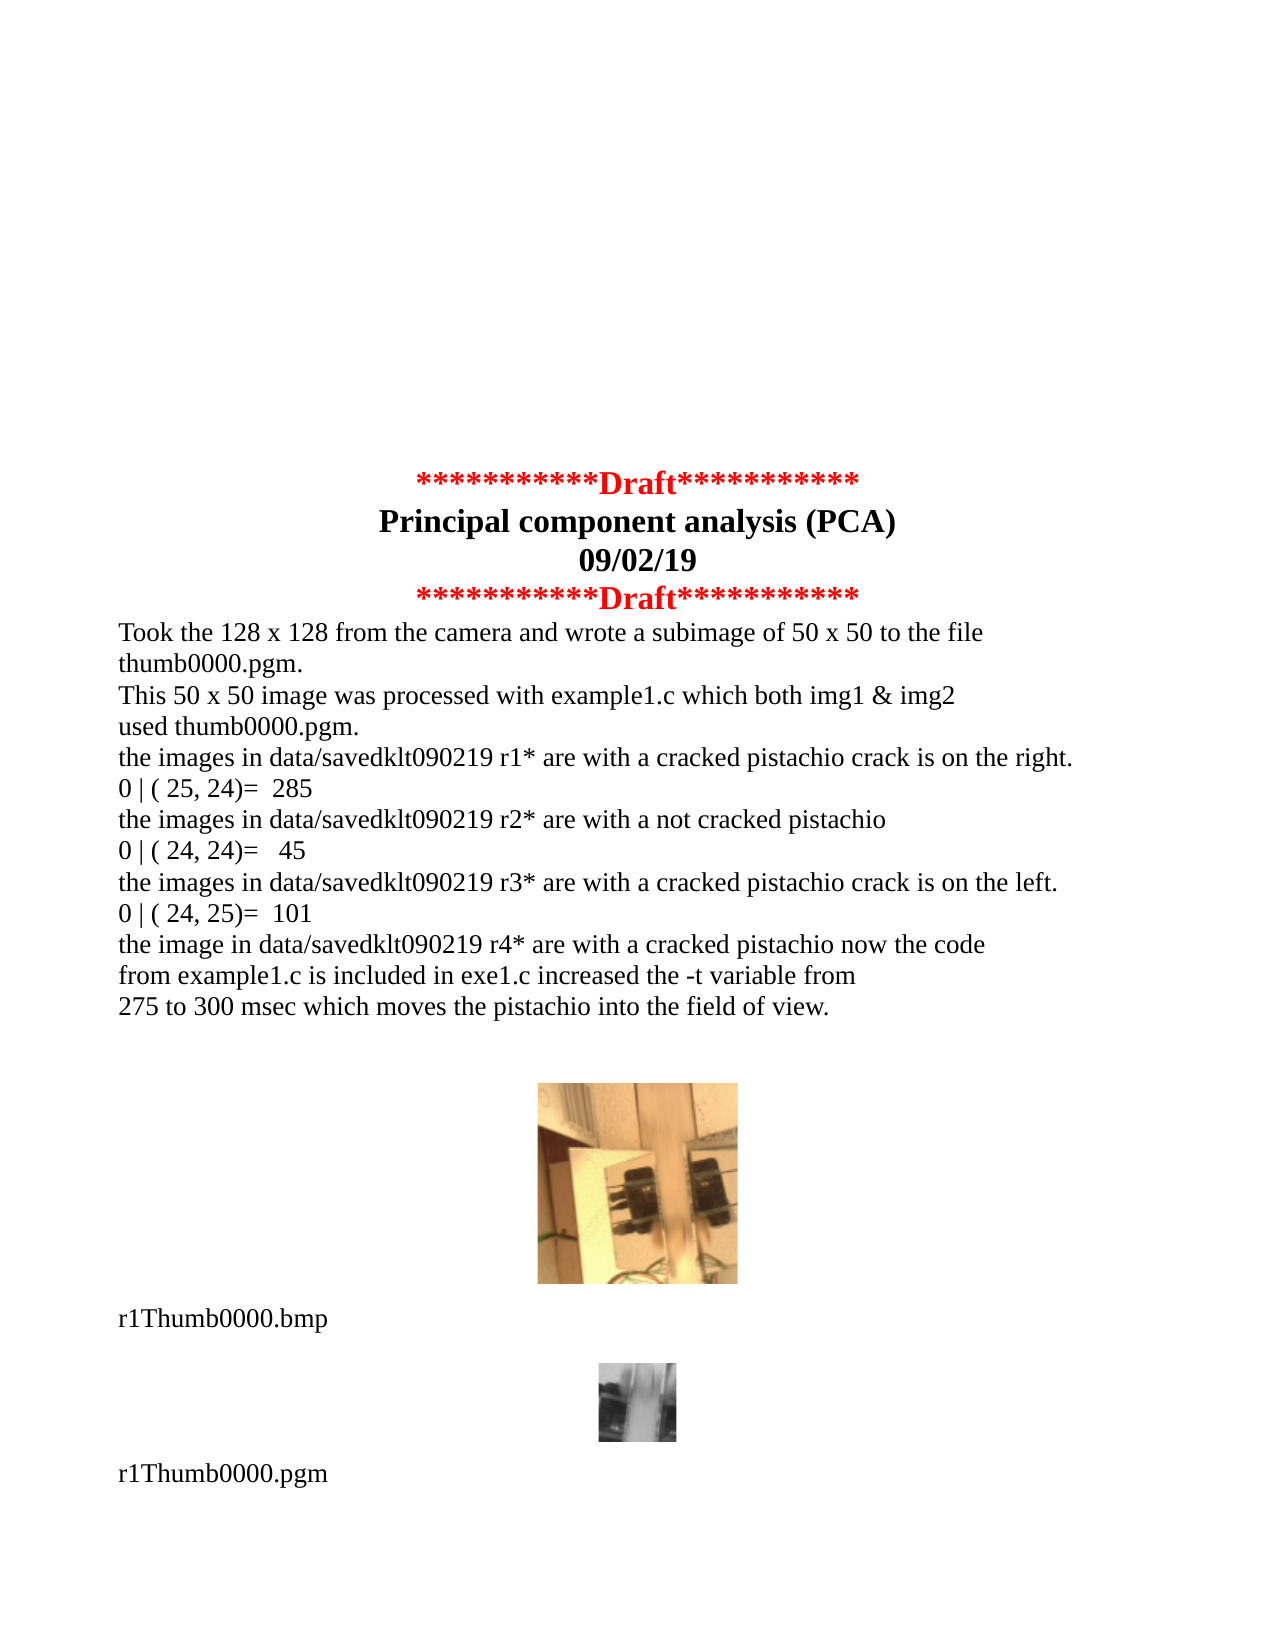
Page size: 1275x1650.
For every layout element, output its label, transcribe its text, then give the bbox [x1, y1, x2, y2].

text from example1.c is included in exe1.c increased the -t variable from [118, 959, 1157, 990]
text Principal component analysis (PCA) [118, 501, 1157, 540]
text This 50 x 50 image was processed with example1.c which both img1 & img2 [118, 679, 1157, 710]
text 0 | ( 25, 24)= 285 [118, 772, 1157, 803]
text the images in data/savedklt090219 r1* are with a cracked pistachio crack is on the right. [118, 741, 1157, 772]
text 0 | ( 24, 24)= 45 [118, 834, 1157, 866]
text ***********Draft*********** [118, 578, 1157, 616]
text r1Thumb0000.bmp [118, 1302, 1157, 1333]
text the images in data/savedklt090219 r3* are with a cracked pistachio crack is on the left. [118, 866, 1157, 897]
text 0 | ( 24, 25)= 101 [118, 897, 1157, 928]
text 275 to 300 msec which moves the pistachio into the field of view. [118, 990, 1157, 1021]
text Took the 128 x 128 from the camera and wrote a subimage of 50 x 50 to the file [118, 616, 1157, 648]
text the image in data/savedklt090219 r4* are with a cracked pistachio now the code [118, 928, 1157, 959]
picture [598, 1363, 677, 1442]
text 09/02/19 [118, 540, 1157, 578]
text thumb0000.pgm. [118, 648, 1157, 679]
text ***********Draft*********** [118, 463, 1157, 501]
text the images in data/savedklt090219 r2* are with a not cracked pistachio [118, 803, 1157, 834]
text used thumb0000.pgm. [118, 710, 1157, 741]
text r1Thumb0000.pgm [118, 1457, 1157, 1488]
picture [537, 1083, 738, 1284]
